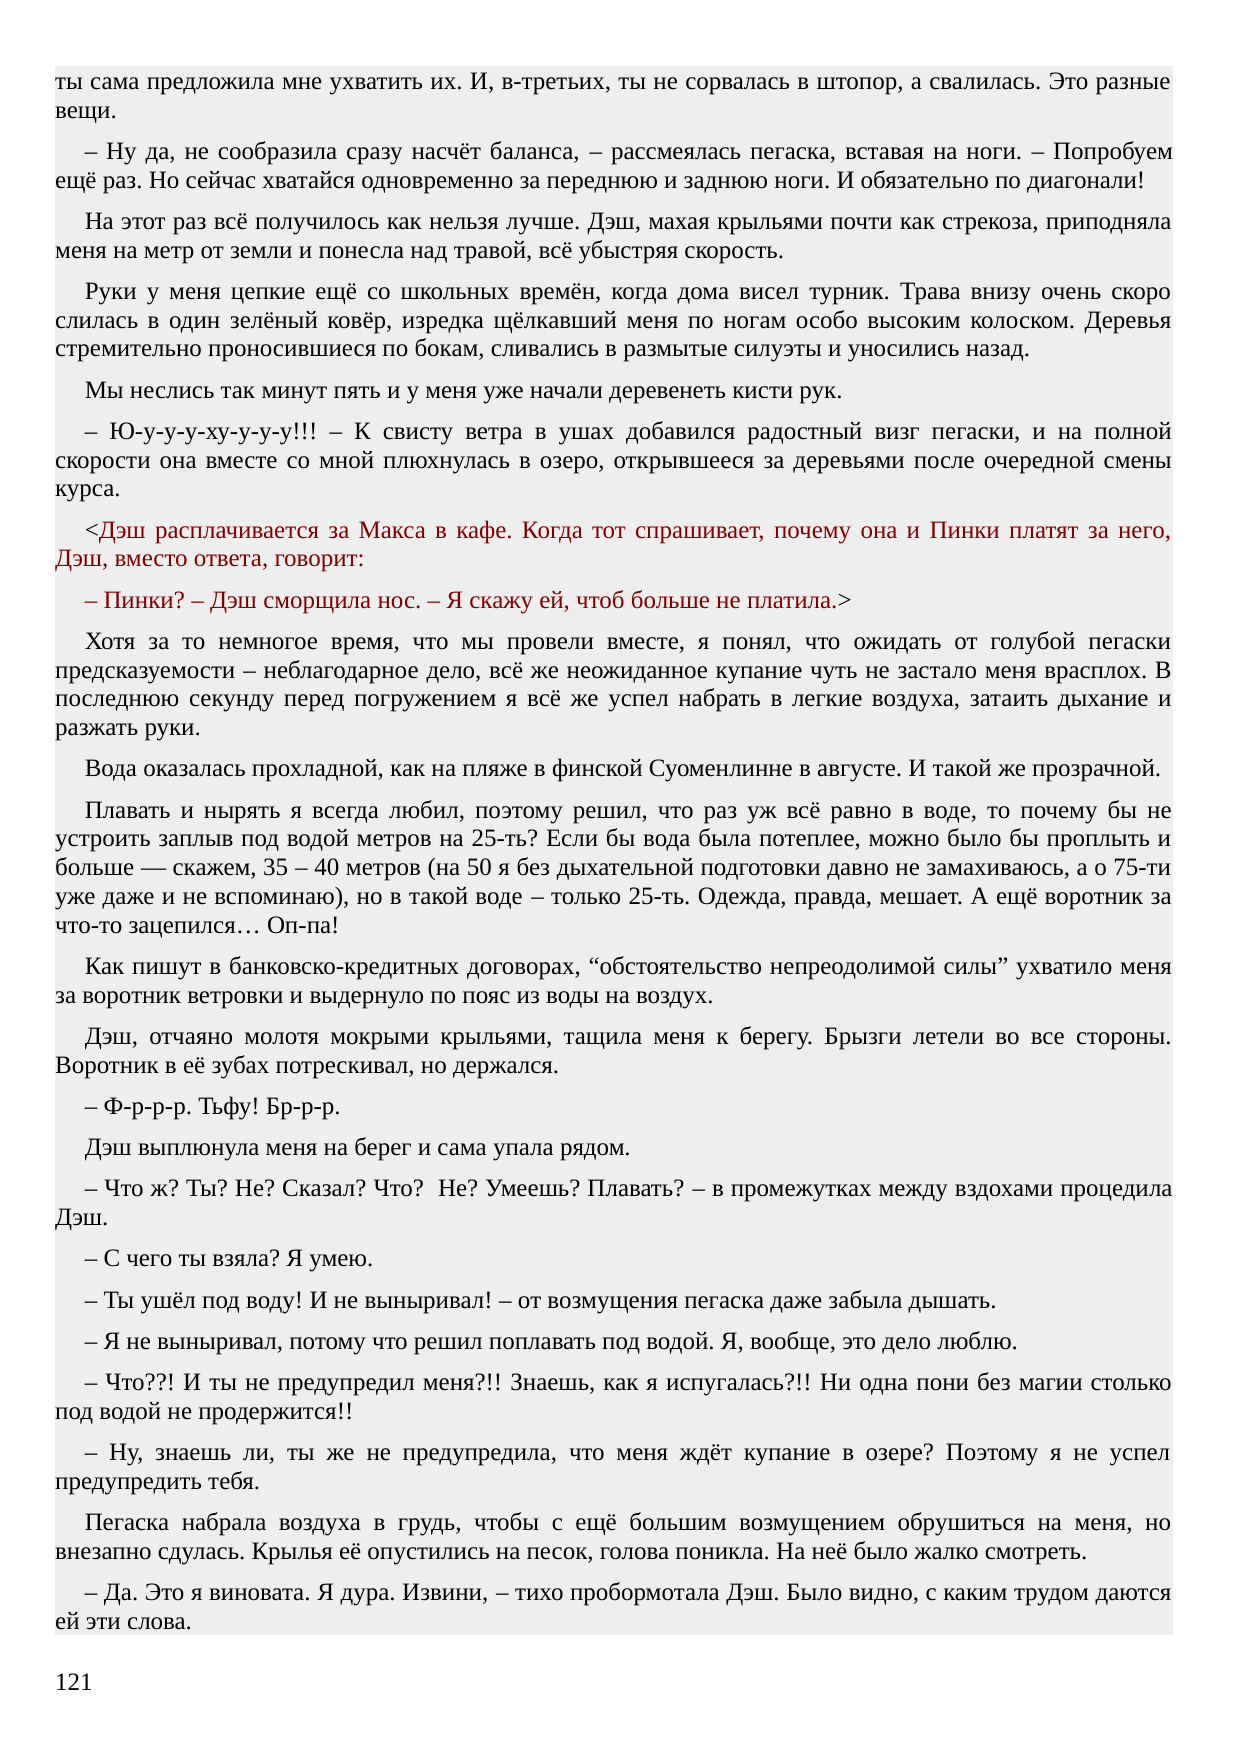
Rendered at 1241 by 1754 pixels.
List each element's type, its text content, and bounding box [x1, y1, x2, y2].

text Мы неслись так минут пять и у меня уже начали деревенеть кисти рук. [55, 375, 1173, 403]
text – Ты ушёл под воду! И не выныривал! – от возмущения пегаска даже забыла дышать. [55, 1285, 1173, 1313]
text Руки у меня цепкие ещё со школьных времён, когда дома висел турник. Трава внизу очень скоро слилась в один зелёный ковёр, изредка щёлкавший меня по ногам особо высоким колоском. Деревья стремительно проносившиеся по бокам, сливались в размытые силуэты и уносились назад. [55, 276, 1173, 362]
text – Пинки? – Дэш сморщила нос. – Я скажу ей, чтоб больше не платила.> [55, 585, 1173, 613]
text ты сама предложила мне ухватить их. И, в-третьих, ты не сорвалась в штопор, а свалилась. Это разные вещи. [55, 66, 1173, 123]
text – Ф-р-р-р. Тьфу! Бр-р-р. [55, 1091, 1173, 1120]
text – Ну да, не сообразила сразу насчёт баланса, – рассмеялась пегаска, вставая на ноги. – Попробуем ещё раз. Но сейчас хватайся одновременно за переднюю и заднюю ноги. И обязательно по диагонали! [55, 136, 1173, 193]
text На этот раз всё получилось как нельзя лучше. Дэш, махая крыльями почти как стрекоза, приподняла меня на метр от земли и понесла над травой, всё убыстряя скорость. [55, 206, 1173, 263]
text Пегаска набрала воздуха в грудь, чтобы с ещё большим возмущением обрушиться на меня, но внезапно сдулась. Крылья её опустились на песок, голова поникла. На неё было жалко смотреть. [55, 1507, 1173, 1565]
text Плавать и нырять я всегда любил, поэтому решил, что раз уж всё равно в воде, то почему бы не устроить заплыв под водой метров на 25-ть? Если бы вода была потеплее, можно было бы проплыть и больше — скажем, 35 – 40 метров (на 50 я без дыхательной подготовки давно не замахиваюсь, а о 75-ти уже даже и не вспоминаю), но в такой воде – только 25-ть. Одежда, правда, мешает. А ещё воротник за что-то зацепился… Оп-па! [55, 795, 1173, 938]
text Дэш, отчаяно молотя мокрыми крыльями, тащила меня к берегу. Брызги летели во все стороны. Воротник в её зубах потрескивал, но держался. [55, 1021, 1173, 1078]
text Как пишут в банковско-кредитных договорах, “обстоятельство непреодолимой силы” ухватило меня за воротник ветровки и выдернуло по пояс из воды на воздух. [55, 951, 1173, 1008]
text – Ну, знаешь ли, ты же не предупредила, что меня ждёт купание в озере? Поэтому я не успел предупредить тебя. [55, 1437, 1173, 1495]
text Вода оказалась прохладной, как на пляже в финской Суоменлинне в августе. И такой же прозрачной. [55, 753, 1173, 782]
text – Я не выныривал, потому что решил поплавать под водой. Я, вообще, это дело люблю. [55, 1326, 1173, 1355]
text – Что??! И ты не предупредил меня?!! Знаешь, как я испугалась?!! Ни одна пони без магии столько под водой не продержится!! [55, 1367, 1173, 1425]
text – Ю-у-у-у-ху-у-у-у!!! – К свисту ветра в ушах добавился радостный визг пегаски, и на полной скорости она вместе со мной плюхнулась в озеро, открывшееся за деревьями после очередной смены курса. [55, 416, 1173, 502]
text – С чего ты взяла? Я умею. [55, 1243, 1173, 1272]
text <Дэш расплачивается за Макса в кафе. Когда тот спрашивает, почему она и Пинки платят за него, Дэш, вместо ответа, говорит: [55, 515, 1173, 572]
text – Что ж? Ты? Не? Сказал? Что? Не? Умеешь? Плавать? – в промежутках между вздохами процедила Дэш. [55, 1173, 1173, 1231]
text – Да. Это я виновата. Я дура. Извини, – тихо пробормотала Дэш. Было видно, с каким трудом даются ей эти слова. [55, 1577, 1173, 1635]
text Хотя за то немногое время, что мы провели вместе, я понял, что ожидать от голубой пегаски предсказуемости – неблагодарное дело, всё же неожиданное купание чуть не застало меня врасплох. В последнюю секунду перед погружением я всё же успел набрать в легкие воздуха, затаить дыхание и разжать руки. [55, 626, 1173, 741]
text Дэш выплюнула меня на берег и сама упала рядом. [55, 1132, 1173, 1161]
